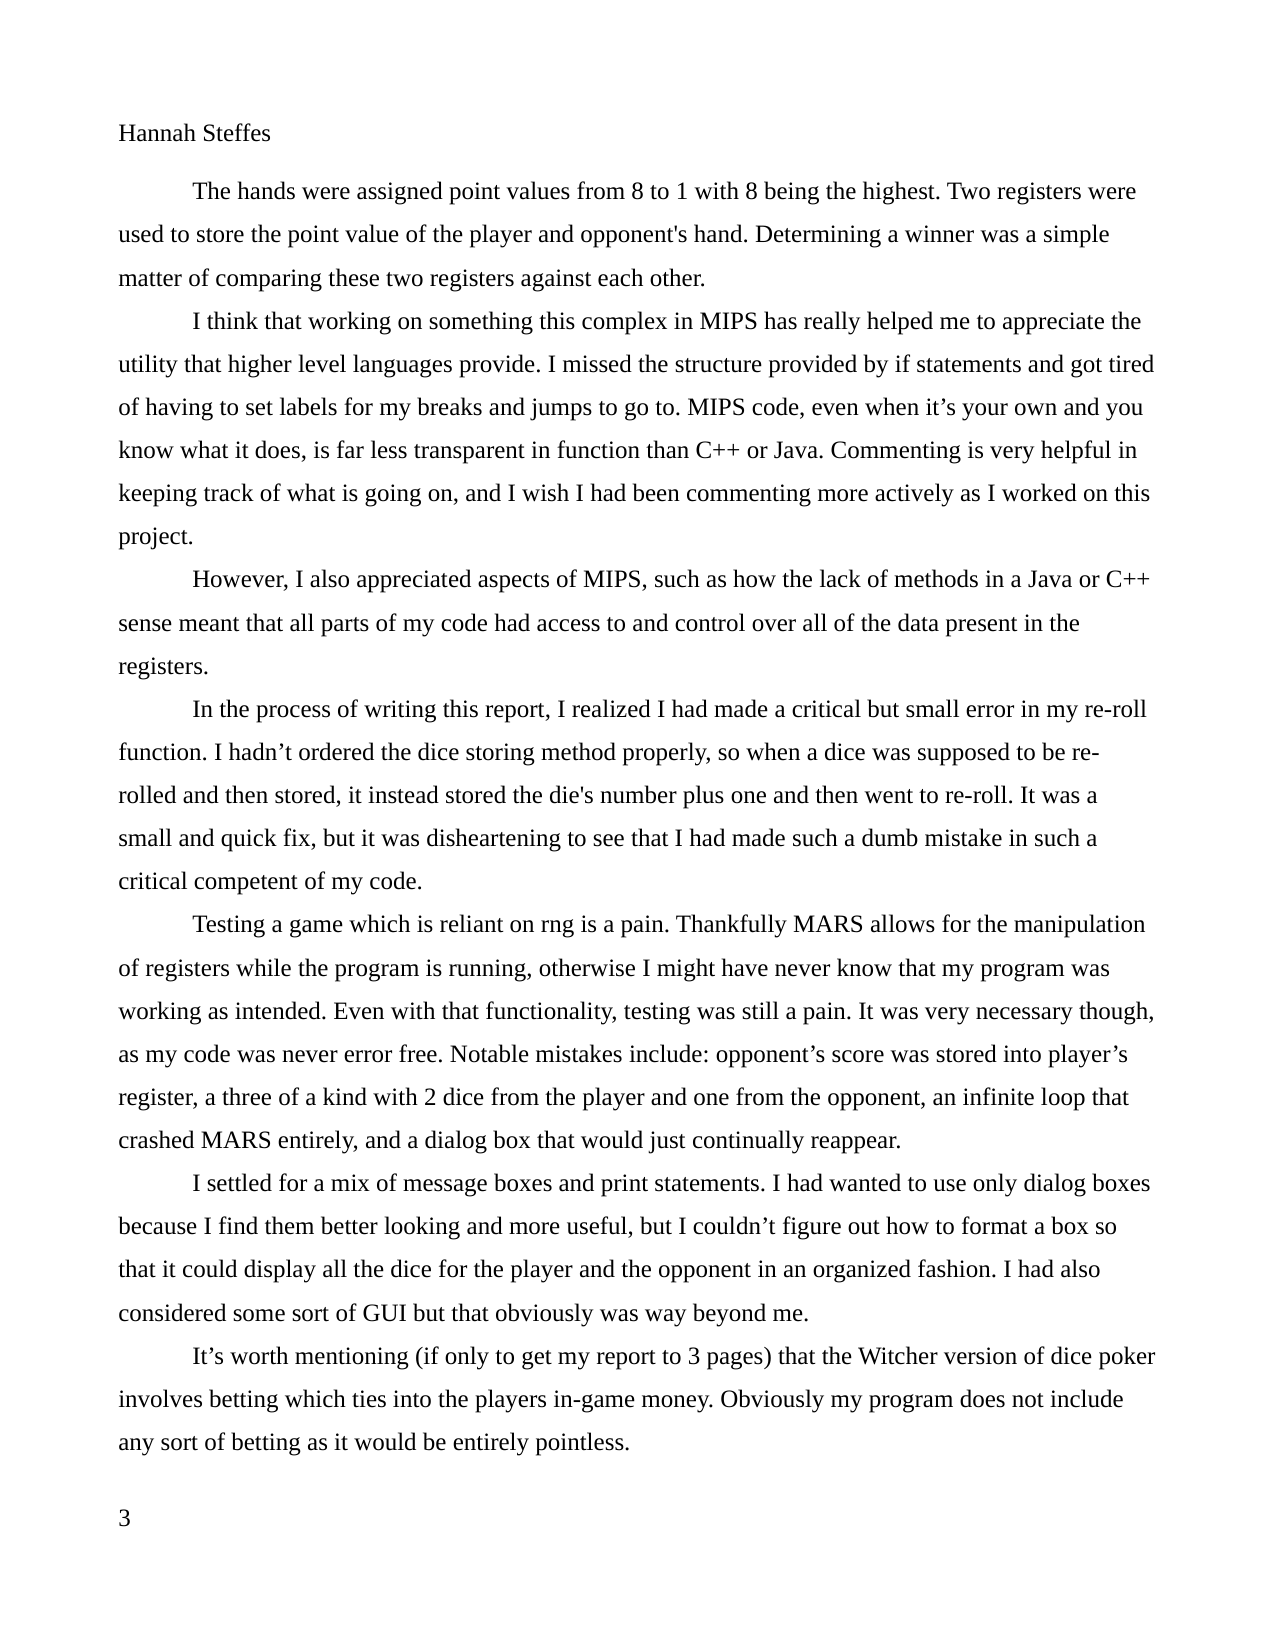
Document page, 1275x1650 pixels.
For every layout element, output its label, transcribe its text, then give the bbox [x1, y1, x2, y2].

text The hands were assigned point values from 8 to 1 with 8 being the highest. Two registers were used to store the point value of the player and opponent's hand. Determining a winner was a simple matter of comparing these two registers against each other. [118, 176, 1157, 291]
text I think that working on something this complex in MIPS has really helped me to appreciate the utility that higher level languages provide. I missed the structure provided by if statements and got tired of having to set labels for my breaks and jumps to go to. MIPS code, even when it’s your own and you know what it does, is far less transparent in function than C++ or Java. Commenting is very helpful in keeping track of what is going on, and I wish I had been commenting more actively as I worked on this project. [118, 306, 1157, 550]
text It’s worth mentioning (if only to get my report to 3 pages) that the Witcher version of dice poker involves betting which ties into the players in-game money. Obviously my program does not include any sort of betting as it would be entirely pointless. [118, 1341, 1157, 1456]
text In the process of writing this report, I realized I had made a critical but small error in my re-roll function. I hadn’t ordered the dice storing method properly, so when a dice was supposed to be re-rolled and then stored, it instead stored the die's number plus one and then went to re-roll. It was a small and quick fix, but it was disheartening to see that I had made such a dumb mistake in such a critical competent of my code. [118, 694, 1157, 895]
text However, I also appreciated aspects of MIPS, such as how the lack of methods in a Java or C++ sense meant that all parts of my code had access to and control over all of the data present in the registers. [118, 564, 1157, 679]
text Testing a game which is reliant on rng is a pain. Thankfully MARS allows for the manipulation of registers while the program is running, otherwise I might have never know that my program was working as intended. Even with that functionality, testing was still a pain. It was very necessary though, as my code was never error free. Notable mistakes include: opponent’s score was stored into player’s register, a three of a kind with 2 dice from the player and one from the opponent, an infinite loop that crashed MARS entirely, and a dialog box that would just continually reappear. [118, 909, 1157, 1154]
text I settled for a mix of message boxes and print statements. I had wanted to use only dialog boxes because I find them better looking and more useful, but I couldn’t figure out how to format a box so that it could display all the dice for the player and the opponent in an organized fashion. I had also considered some sort of GUI but that obviously was way beyond me. [118, 1168, 1157, 1326]
